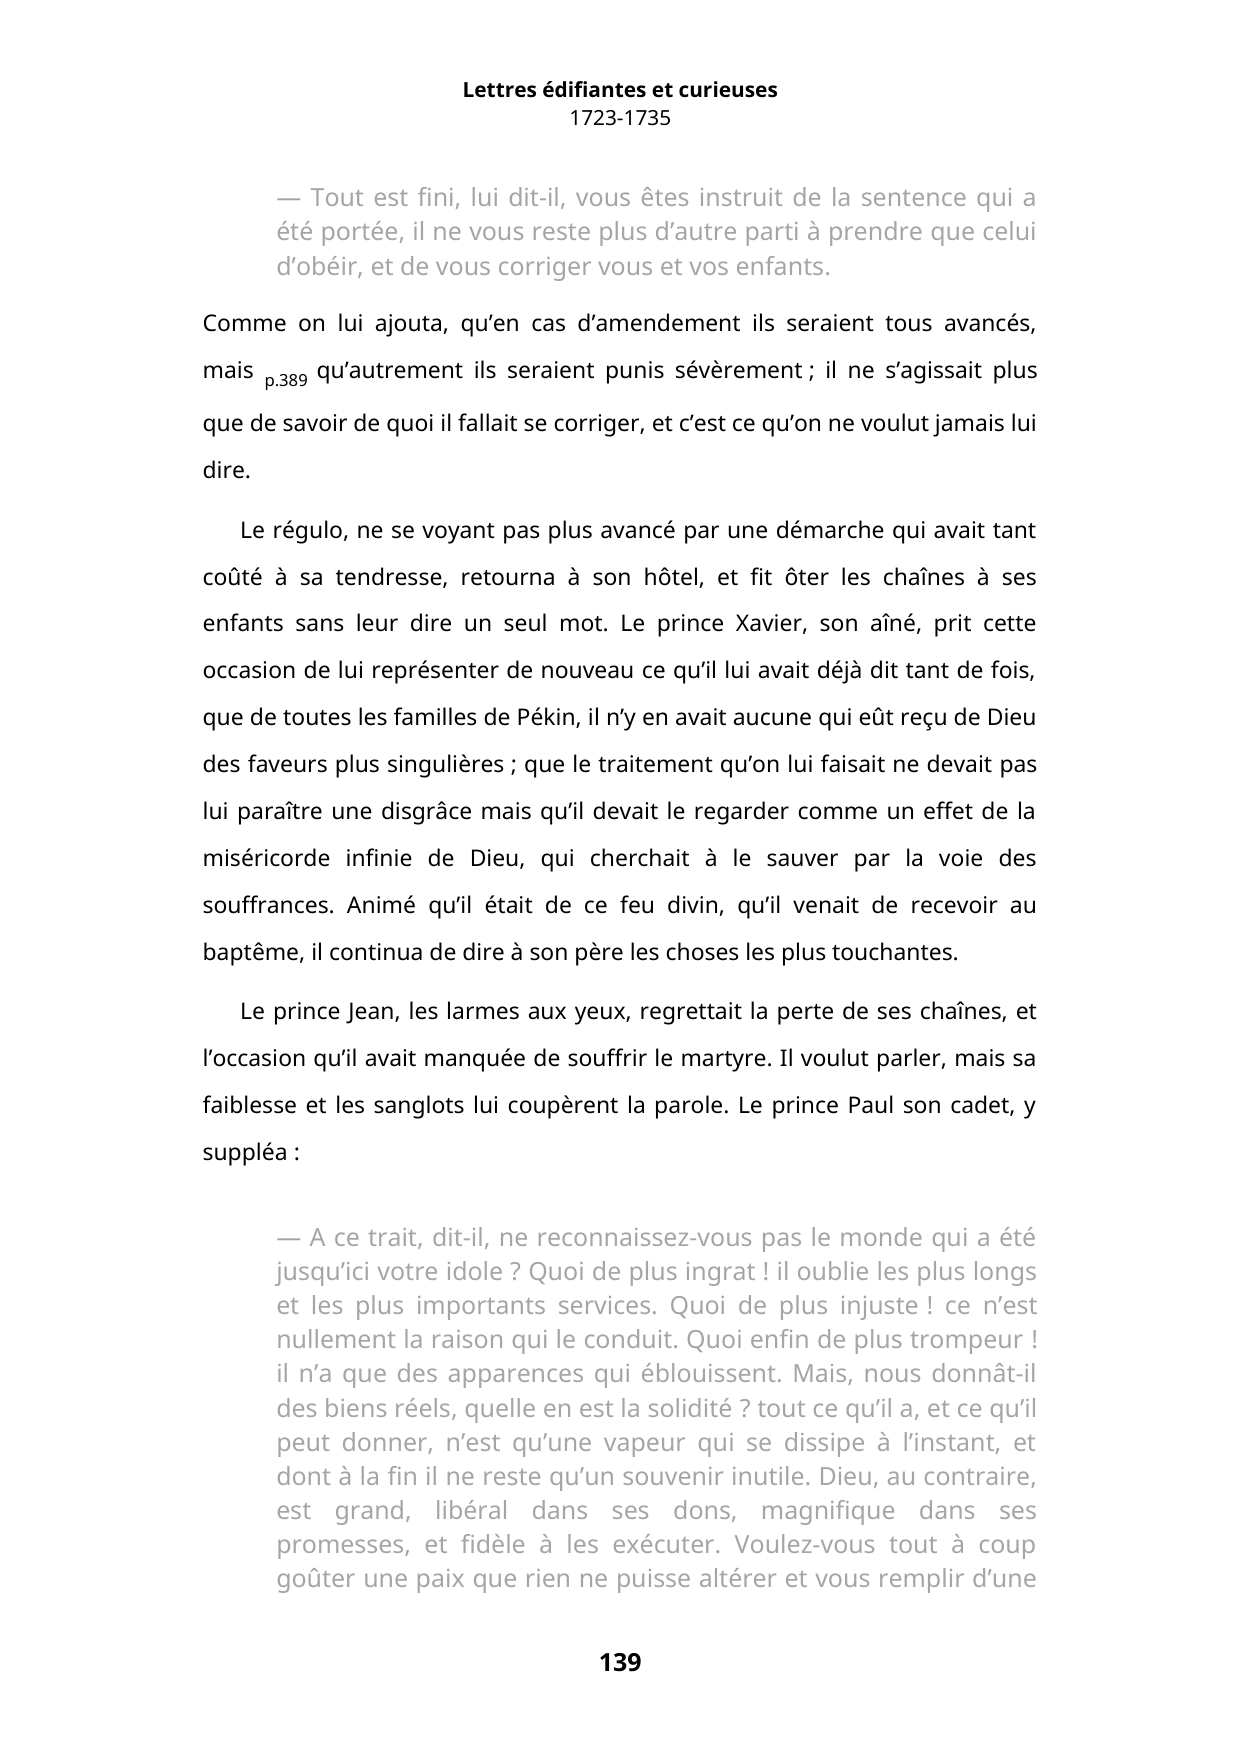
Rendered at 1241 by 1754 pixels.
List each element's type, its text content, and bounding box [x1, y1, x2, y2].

text Comme on lui ajouta, qu’en cas d’amendement ils seraient tous avancés, mais p.389 qu’autrement ils seraient punis sévèrement ; il ne s’agissait plus que de savoir de quoi il fallait se corriger, et c’est ce qu’on ne voulut jamais lui dire. [202, 307, 1038, 486]
text Le régulo, ne se voyant pas plus avancé par une démarche qui avait tant coûté à sa tendresse, retourna à son hôtel, et fit ôter les chaînes à ses enfants sans leur dire un seul mot. Le prince Xavier, son aîné, prit cette occasion de lui représenter de nouveau ce qu’il lui avait déjà dit tant de fois, que de toutes les familles de Pékin, il n’y en avait aucune qui eût reçu de Dieu des faveurs plus singulières ; que le traitement qu’on lui faisait ne devait pas lui paraître une disgrâce mais qu’il devait le regarder comme un effet de la miséricorde infinie de Dieu, qui cherchait à le sauver par la voie des souffrances. Animé qu’il était de ce feu divin, qu’il venait de recevoir au baptême, il continua de dire à son père les choses les plus touchantes. [202, 514, 1038, 967]
text Le prince Jean, les larmes aux yeux, regrettait la perte de ses chaînes, et l’occasion qu’il avait manquée de souffrir le martyre. Il voulut parler, mais sa faiblesse et les sanglots lui coupèrent la parole. Le prince Paul son cadet, y suppléa : [202, 995, 1038, 1167]
text — Tout est fini, lui dit-il, vous êtes instruit de la sentence qui a été portée, il ne vous reste plus d’autre parti à prendre que celui d’obéir, et de vous corriger vous et vos enfants. [276, 180, 1038, 282]
text — A ce trait, dit-il, ne reconnaissez-vous pas le monde qui a été jusqu’ici votre idole ? Quoi de plus ingrat ! il oublie les plus longs et les plus importants services. Quoi de plus injuste ! ce n’est nullement la raison qui le conduit. Quoi enfin de plus trompeur ! il n’a que des apparences qui éblouissent. Mais, nous donnât-il des biens réels, quelle en est la solidité ? tout ce qu’il a, et ce qu’il peut donner, n’est qu’une vapeur qui se dissipe à l’instant, et dont à la fin il ne reste qu’un souvenir inutile. Dieu, au contraire, est grand, libéral dans ses dons, magnifique dans ses promesses, et fidèle à les exécuter. Voulez-vous tout à coup goûter une paix que rien ne puisse altérer et vous remplir d’une [276, 1220, 1038, 1594]
